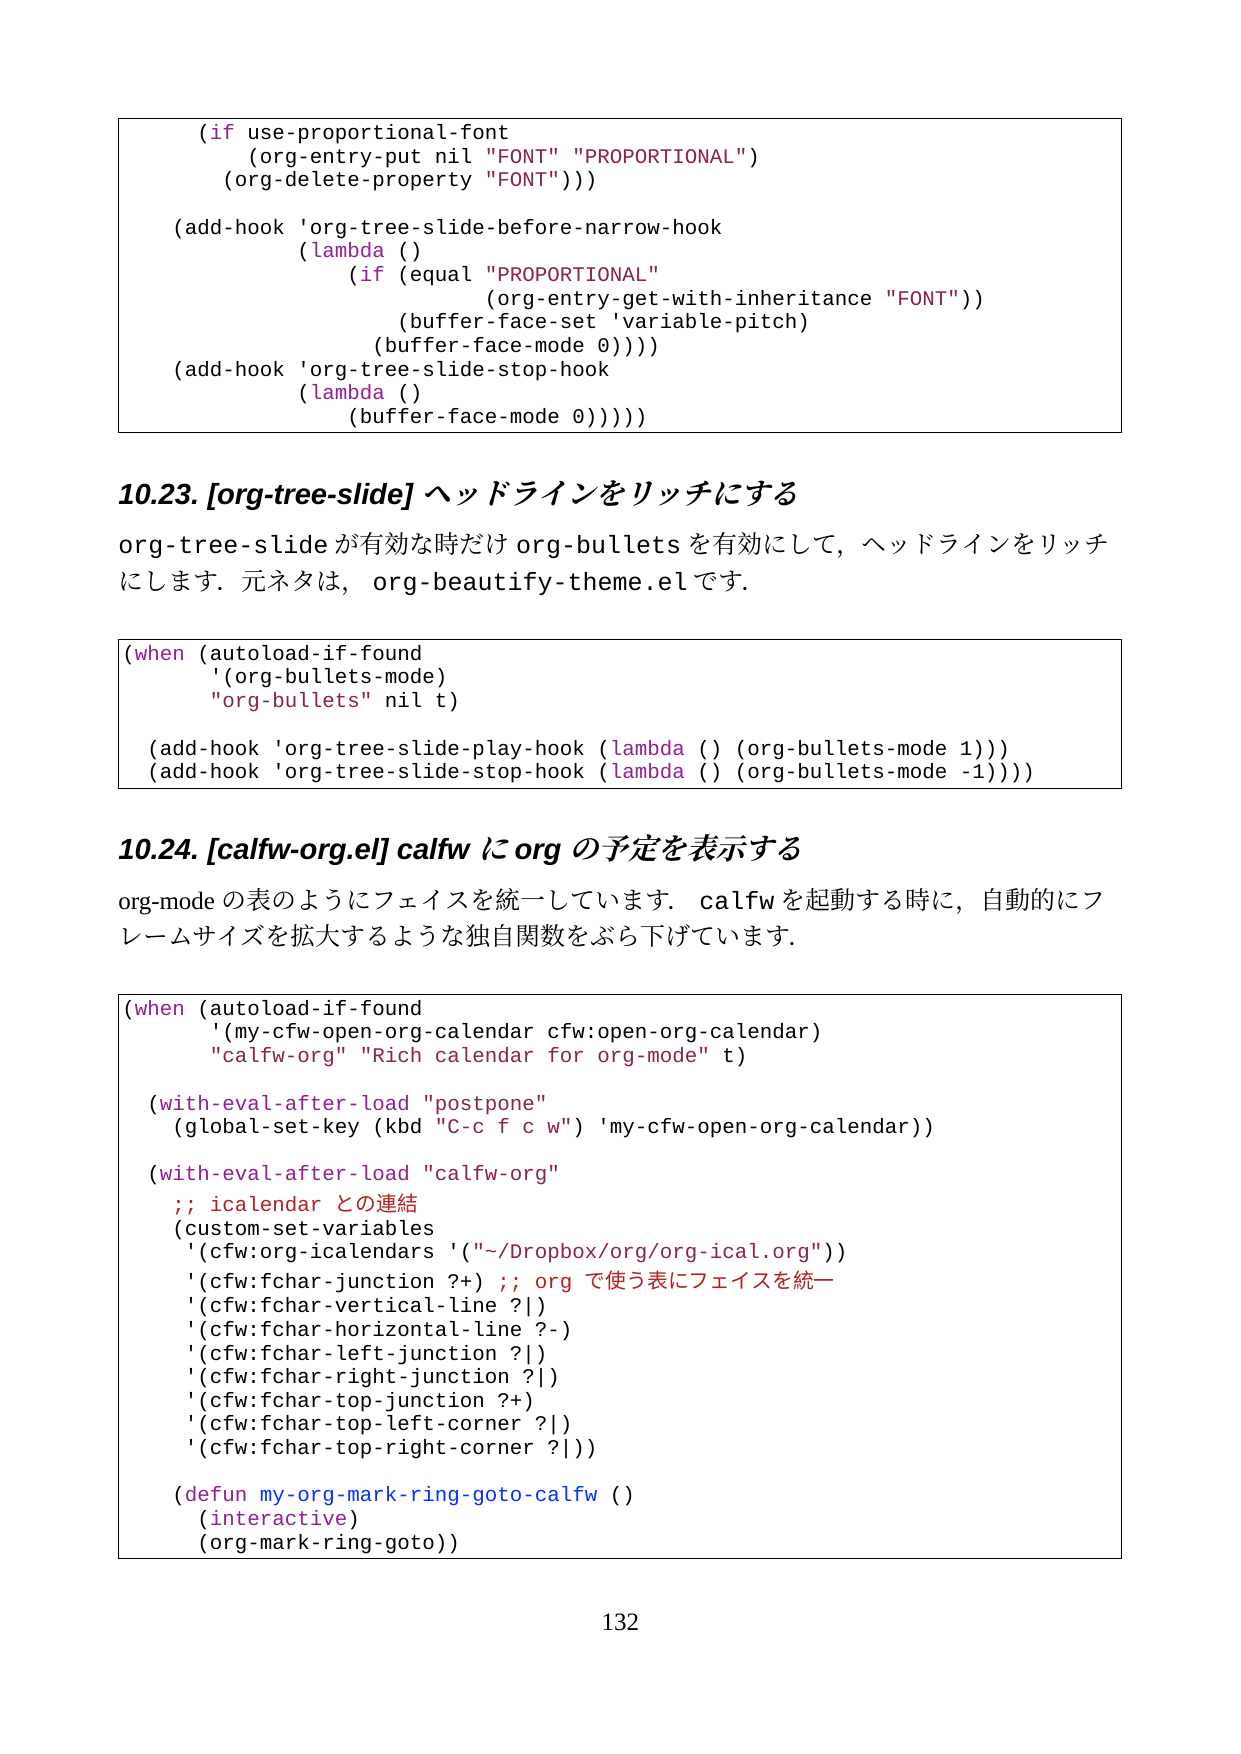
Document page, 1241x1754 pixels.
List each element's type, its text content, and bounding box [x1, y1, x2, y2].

text (org-entry-put nil "FONT" "PROPORTIONAL") [119, 142, 1121, 165]
text (when (autoload-if-found [119, 640, 1121, 663]
text (org-delete-property "FONT"))) [119, 165, 1121, 189]
text org-tree-slide が有効な時だけ org-bullets を有効にして，ヘッドラインをリッチにします．元ネタは， org-beautify-theme.el です． [118, 525, 1122, 626]
text '(cfw:fchar-junction ?+) ;; org で使う表にフェイスを統一 [119, 1261, 1121, 1291]
text '(my-cfw-open-org-calendar cfw:open-org-calendar) [119, 1018, 1121, 1041]
text (buffer-face-mode 0)))) [119, 331, 1121, 354]
text (add-hook 'org-tree-slide-stop-hook (lambda () (org-bullets-mode -1)))) [119, 757, 1121, 788]
text (with-eval-after-load "postpone" [119, 1088, 1121, 1112]
text '(cfw:fchar-vertical-line ?|) [119, 1291, 1121, 1315]
text (org-entry-get-with-inheritance "FONT")) [119, 284, 1121, 307]
subtitle [org-tree-slide] ヘッドラインをリッチにする [118, 471, 1122, 513]
text '(cfw:fchar-top-left-corner ?|) [119, 1409, 1121, 1433]
subtitle [calfw-org.el] calfw に org の予定を表示する [118, 826, 1122, 868]
text (lambda () [119, 378, 1121, 402]
text (add-hook 'org-tree-slide-stop-hook [119, 354, 1121, 378]
text (buffer-face-mode 0))))) [119, 402, 1121, 432]
text (when (autoload-if-found [119, 995, 1121, 1018]
text org-mode の表のようにフェイスを統一しています． calfw を起動する時に，自動的にフレームサイズを拡大するような独自関数をぶら下げています． [118, 881, 1122, 981]
text (custom-set-variables [119, 1213, 1121, 1237]
text (defun my-org-mark-ring-goto-calfw () [119, 1480, 1121, 1504]
text (if use-proportional-font [119, 119, 1121, 142]
text (lambda () [119, 236, 1121, 260]
text (if (equal "PROPORTIONAL" [119, 260, 1121, 284]
text '(org-bullets-mode) [119, 663, 1121, 686]
text '(cfw:org-icalendars '("~/Dropbox/org/org-ical.org")) [119, 1237, 1121, 1261]
text '(cfw:fchar-top-junction ?+) [119, 1386, 1121, 1409]
text '(cfw:fchar-right-junction ?|) [119, 1362, 1121, 1386]
text (add-hook 'org-tree-slide-play-hook (lambda () (org-bullets-mode 1))) [119, 733, 1121, 757]
text ;; icalendar との連結 [119, 1183, 1121, 1213]
text (add-hook 'org-tree-slide-before-narrow-hook [119, 213, 1121, 236]
text '(cfw:fchar-top-right-corner ?|)) [119, 1433, 1121, 1457]
text "calfw-org" "Rich calendar for org-mode" t) [119, 1041, 1121, 1065]
text (buffer-face-set 'variable-pitch) [119, 307, 1121, 331]
text '(cfw:fchar-horizontal-line ?-) [119, 1315, 1121, 1338]
text "org-bullets" nil t) [119, 686, 1121, 710]
text (with-eval-after-load "calfw-org" [119, 1159, 1121, 1183]
text (global-set-key (kbd "C-c f c w") 'my-cfw-open-org-calendar)) [119, 1112, 1121, 1136]
text (org-mark-ring-goto)) [119, 1528, 1121, 1558]
text (interactive) [119, 1504, 1121, 1528]
text '(cfw:fchar-left-junction ?|) [119, 1338, 1121, 1362]
